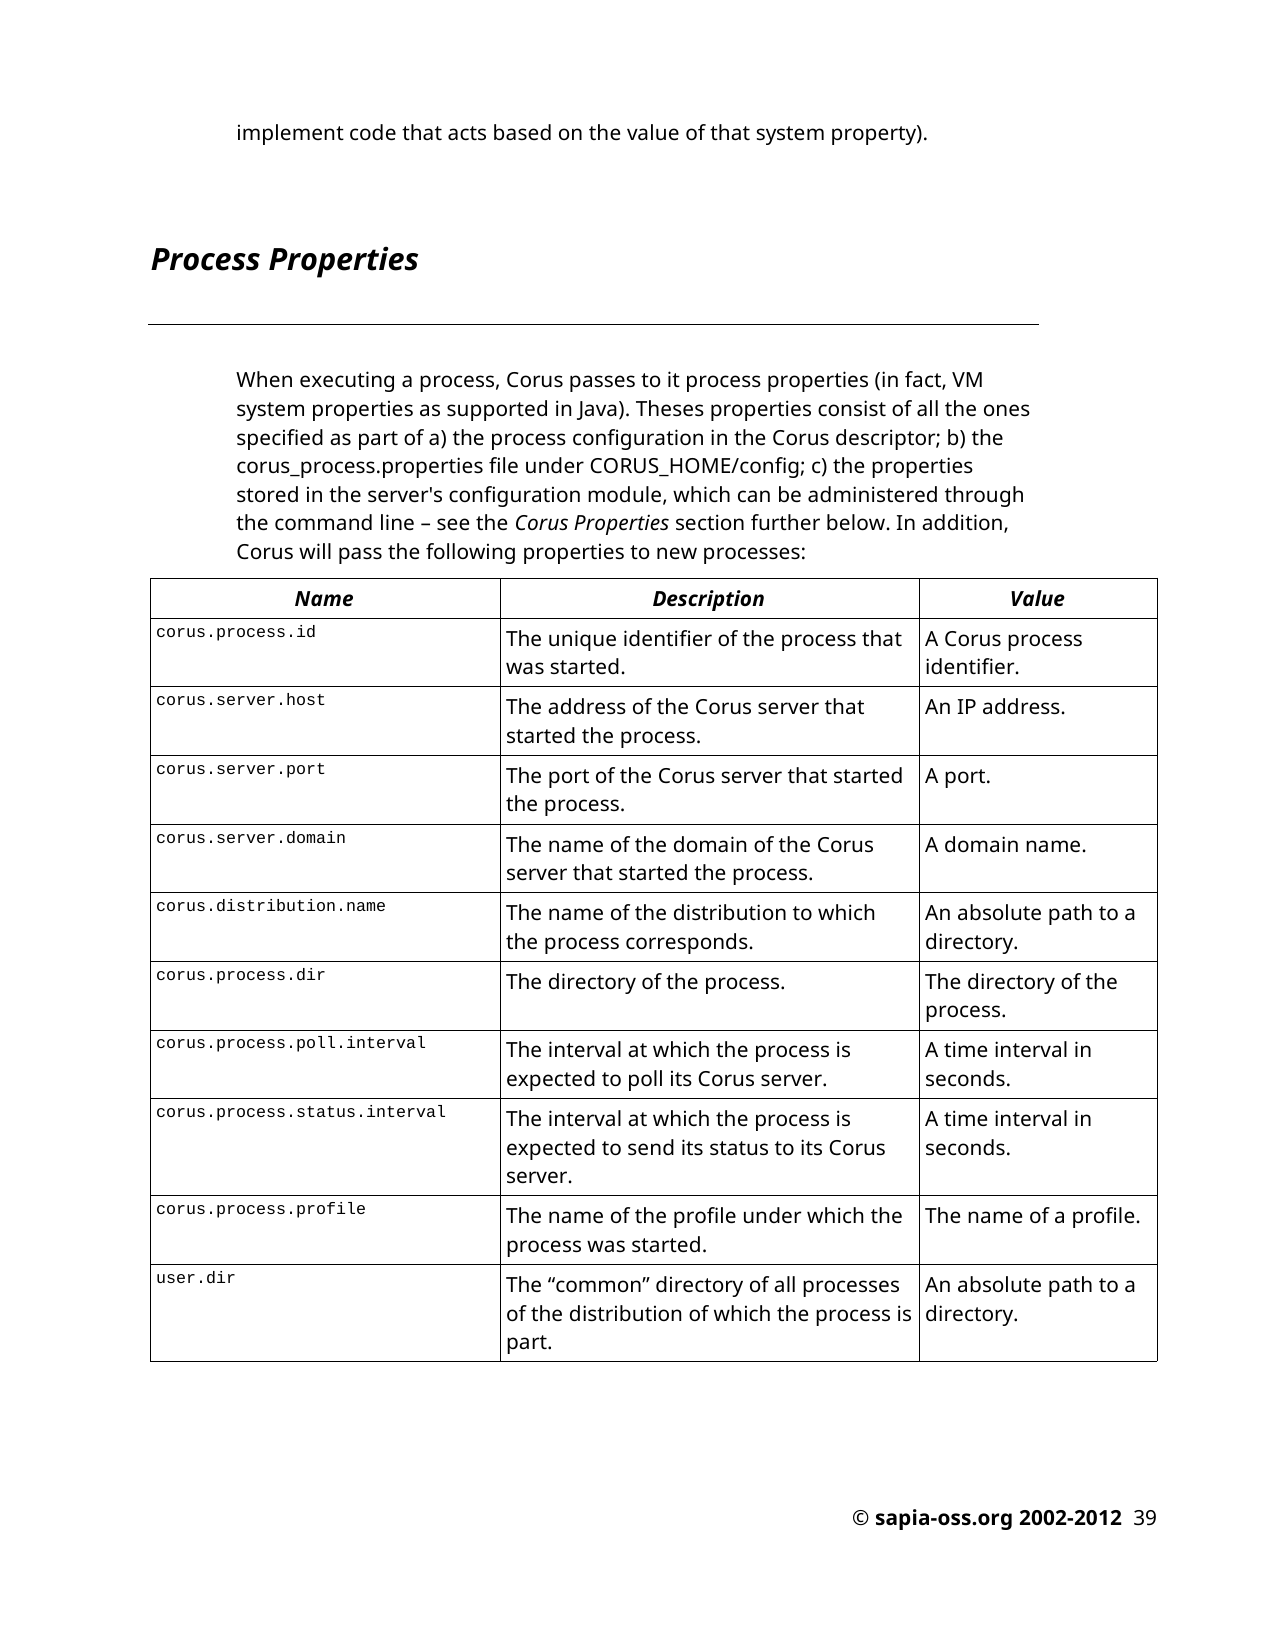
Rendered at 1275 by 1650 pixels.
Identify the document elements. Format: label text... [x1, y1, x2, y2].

text implement code that acts based on the value of that system property). [236, 118, 1039, 147]
table_cell corus.process.id [151, 619, 500, 686]
text When executing a process, Corus passes to it process properties (in fact, VM system properties as supported in Java). Theses properties consist of all the ones specified as part of a) the process configuration in the Corus descriptor; b) the corus_process.properties file under CORUS_HOME/config; c) the properties stored in the server's configuration module, which can be administered through the command line – see the Corus Properties section further below. In addition, Corus will pass the following properties to new processes: [236, 365, 1039, 565]
table_cell corus.process.poll.interval [151, 1031, 500, 1098]
table_cell The name of the domain of the Corus server that started the process. [501, 825, 919, 892]
table_cell A time interval in seconds. [920, 1099, 1157, 1195]
table_cell corus.distribution.name [151, 893, 500, 961]
table_header Value [920, 579, 1157, 618]
table_cell A domain name. [920, 825, 1157, 892]
table_cell The address of the Corus server that started the process. [501, 687, 919, 755]
table_cell The unique identifier of the process that was started. [501, 619, 919, 686]
table_header Description [501, 579, 919, 618]
table_cell The name of a profile. [920, 1196, 1157, 1264]
table_cell corus.server.domain [151, 825, 500, 892]
table_cell The “common” directory of all processes of the distribution of which the process is part. [501, 1265, 919, 1361]
table_cell The name of the distribution to which the process corresponds. [501, 893, 919, 961]
table_cell corus.process.status.interval [151, 1099, 500, 1195]
table_cell The name of the profile under which the process was started. [501, 1196, 919, 1264]
table_cell The interval at which the process is expected to send its status to its Corus server. [501, 1099, 919, 1195]
table_cell corus.process.dir [151, 962, 500, 1030]
table_cell corus.server.port [151, 756, 500, 824]
table_cell corus.server.host [151, 687, 500, 755]
table_cell corus.process.profile [151, 1196, 500, 1264]
table_cell The directory of the process. [920, 962, 1157, 1030]
table_cell The port of the Corus server that started the process. [501, 756, 919, 824]
table_cell The interval at which the process is expected to poll its Corus server. [501, 1031, 919, 1098]
table_cell An absolute path to a directory. [920, 893, 1157, 961]
table_cell An absolute path to a directory. [920, 1265, 1157, 1361]
table_cell A time interval in seconds. [920, 1031, 1157, 1098]
table_cell The directory of the process. [501, 962, 919, 1030]
table_cell A Corus process identifier. [920, 619, 1157, 686]
table_header Name [151, 579, 500, 618]
table_cell A port. [920, 756, 1157, 824]
table_cell user.dir [151, 1265, 500, 1361]
table_cell An IP address. [920, 687, 1157, 755]
subtitle Process Properties [148, 235, 1039, 324]
